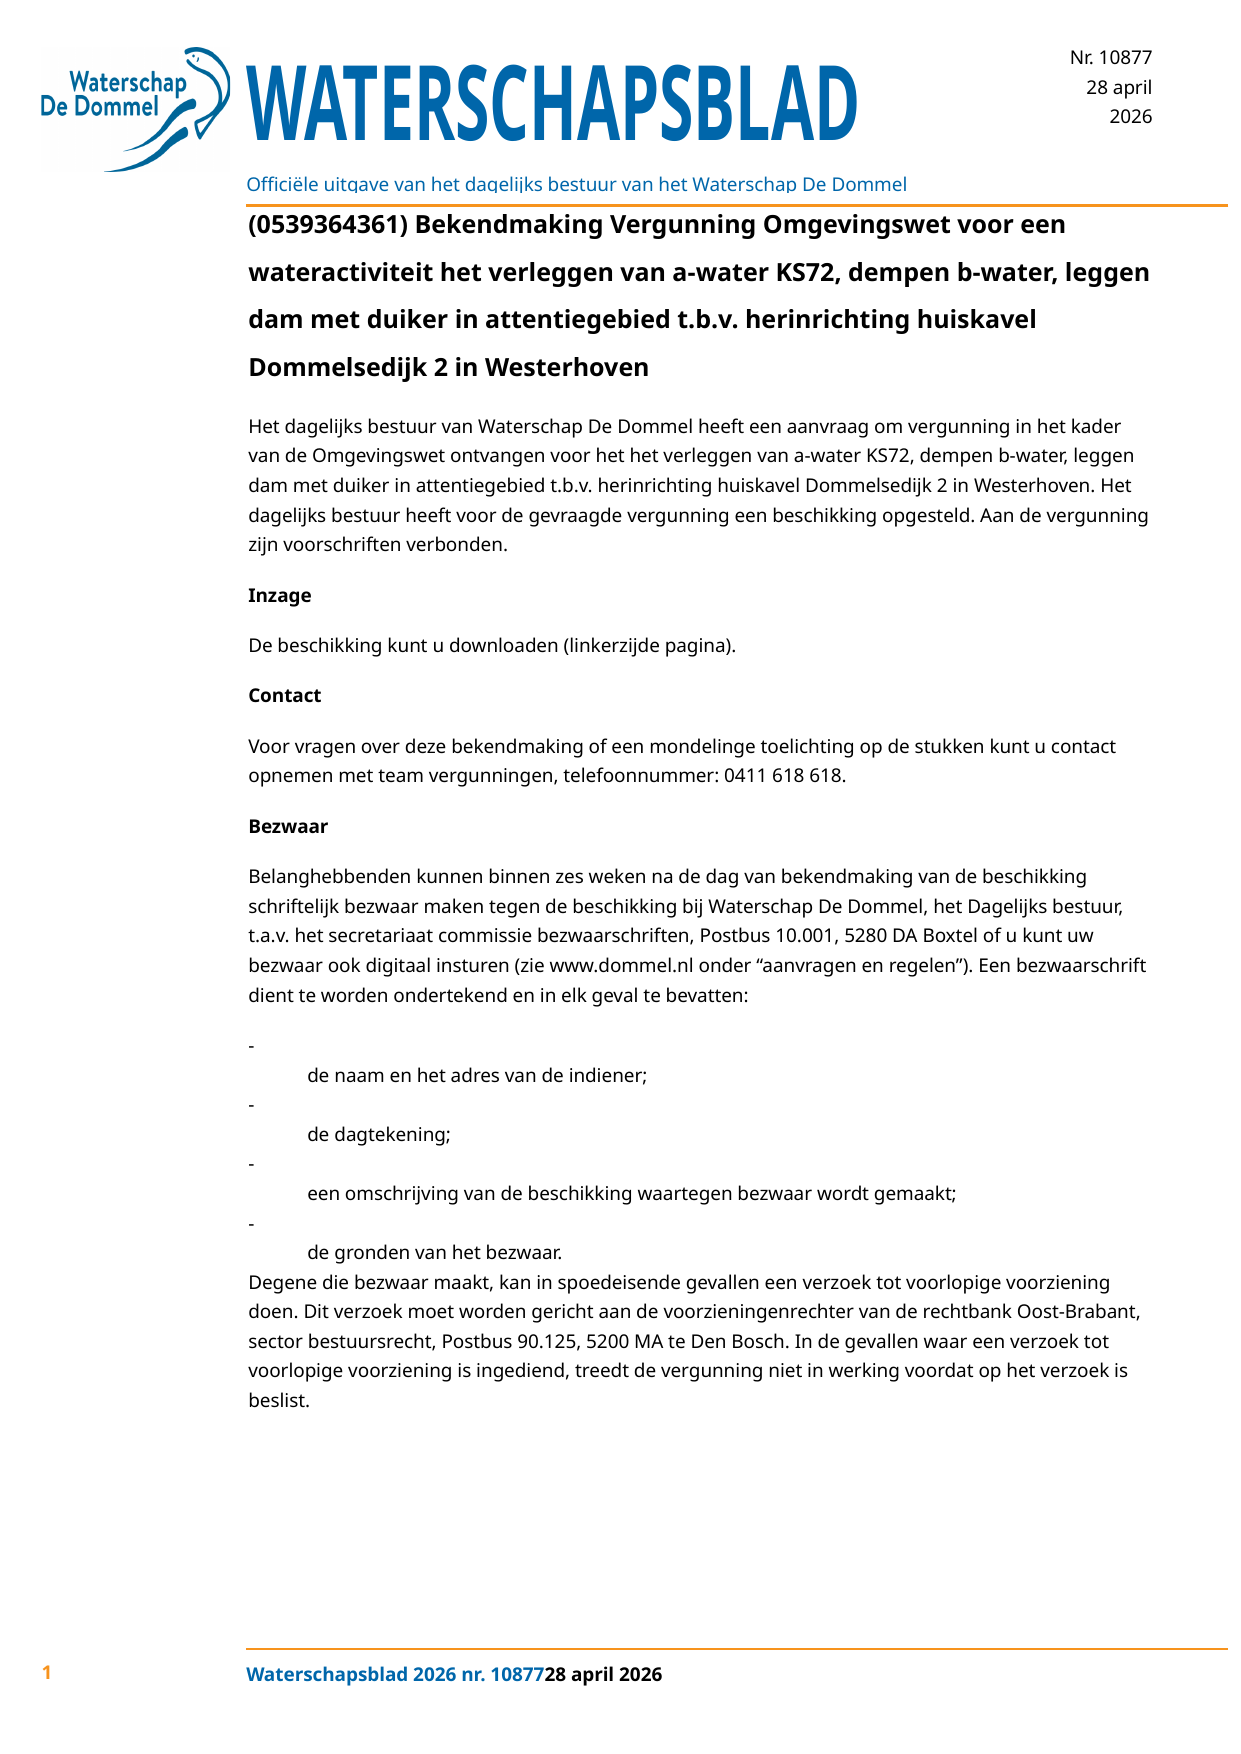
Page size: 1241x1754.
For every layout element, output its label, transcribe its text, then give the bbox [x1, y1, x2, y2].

text De beschikking kunt u downloaden (linkerzijde pagina). [248, 632, 1152, 658]
list de dagtekening; [248, 1121, 1152, 1147]
picture [45, 99, 51, 111]
text Degene die bezwaar maakt, kan in spoedeisende gevallen een verzoek tot voorlopige voorziening doen. Dit verzoek moet worden gericht aan de voorzieningenrechter van de rechtbank Oost-Brabant, sector bestuursrecht, Postbus 90.125, 5200 MA te Den Bosch. In de gevallen waar een verzoek tot voorlopige voorziening is ingediend, treedt de vergunning niet in werking voordat op het verzoek is beslist. [248, 1269, 1152, 1413]
picture [204, 47, 231, 76]
text Belanghebbenden kunnen binnen zes weken na de dag van bekendmaking van de beschikking schriftelijk bezwaar maken tegen de beschikking bij Waterschap De Dommel, het Dagelijks bestuur, t.a.v. het secretariaat commissie bezwaarschriften, Postbus 10.001, 5280 DA Boxtel of u kunt uw bezwaar ook digitaal insturen (zie www.dommel.nl onder “aanvragen en regelen”). Een bezwaarschrift dient te worden ondertekend en in elk geval te bevatten: [248, 863, 1152, 1008]
list de naam en het adres van de indiener; [248, 1062, 1152, 1088]
picture [198, 118, 210, 131]
text Het dagelijks bestuur van Waterschap De Dommel heeft een aanvraag om vergunning in het kader van de Omgevingswet ontvangen voor het het verleggen van a-water KS72, dempen b-water, leggen dam met duiker in attentiegebied t.b.v. herinrichting huiskavel Dommelsedijk 2 in Westerhoven. Het dagelijks bestuur heeft voor de gevraagde vergunning een beschikking opgesteld. Aan de vergunning zijn voorschriften verbonden. [248, 413, 1152, 557]
text (0539364361) Bekendmaking Vergunning Omgevingswet voor een wateractiviteit het verleggen van a-water KS72, dempen b-water, leggen dam met duiker in attentiegebied t.b.v. herinrichting huiskavel Dommelsedijk 2 in Westerhoven [248, 207, 1152, 384]
text Inzage [248, 582, 1152, 608]
text Contact [248, 683, 1152, 708]
text Bezwaar [248, 813, 1152, 839]
picture [41, 47, 231, 172]
list de gronden van het bezwaar. [248, 1239, 1152, 1265]
text Voor vragen over deze bekendmaking of een mondelinge toelichting op de stukken kunt u contact opnemen met team vergunningen, telefoonnummer: 0411 618 618. [248, 733, 1152, 788]
list een omschrijving van de beschikking waartegen bezwaar wordt gemaakt; [248, 1180, 1152, 1206]
